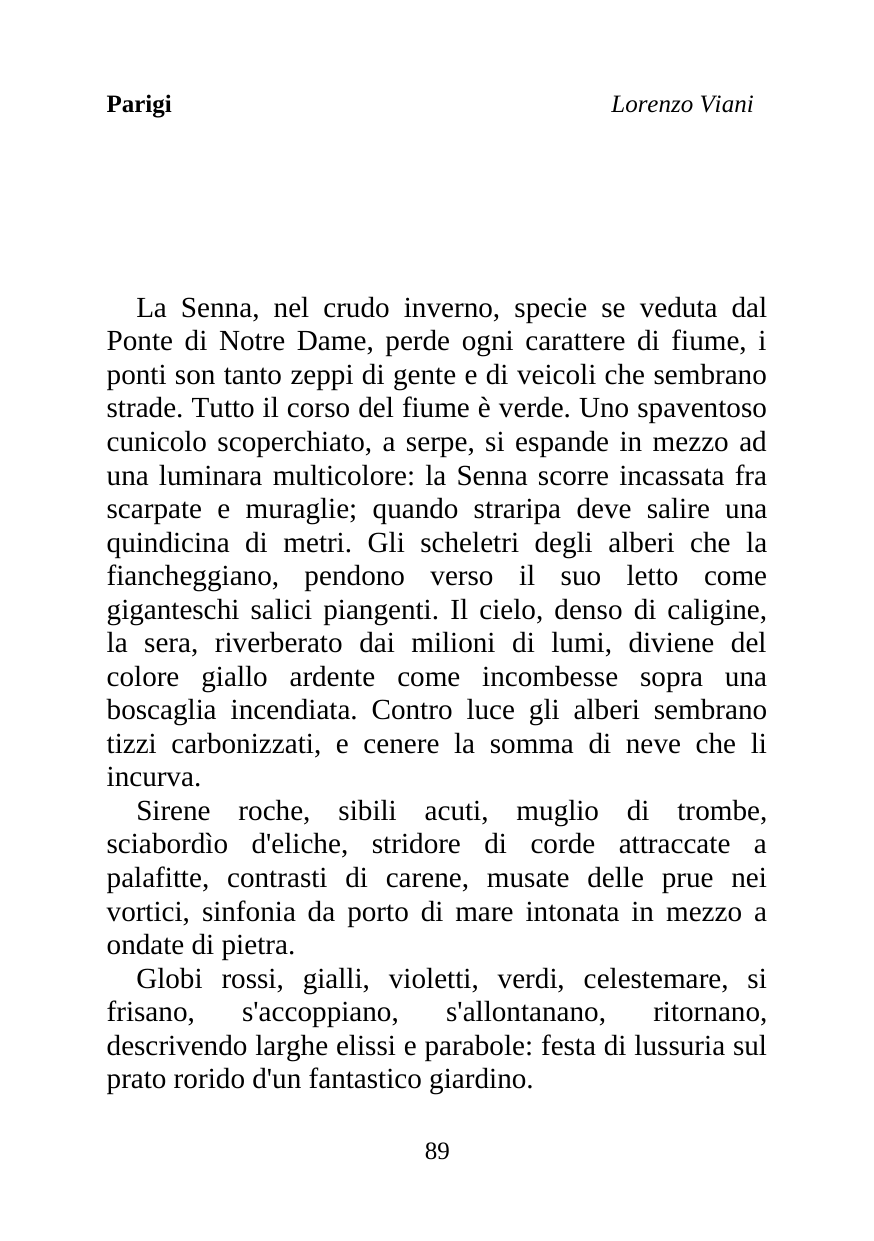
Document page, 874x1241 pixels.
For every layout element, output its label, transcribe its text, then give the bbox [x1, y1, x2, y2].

text La Senna, nel crudo inverno, specie se veduta dal Ponte di Notre Dame, perde ogni carattere di fiume, i ponti son tanto zeppi di gente e di veicoli che sembrano strade. Tutto il corso del fiume è verde. Uno spaventoso cunicolo scoperchiato, a serpe, si espande in mezzo ad una luminara multicolore: la Senna scorre incassata fra scarpate e muraglie; quando straripa deve salire una quindicina di metri. Gli scheletri degli alberi che la fiancheggiano, pendono verso il suo letto come giganteschi salici piangenti. Il cielo, denso di caligine, la sera, riverberato dai milioni di lumi, diviene del colore giallo ardente come incombesse sopra una boscaglia incendiata. Contro luce gli alberi sembrano tizzi carbonizzati, e cenere la somma di neve che li incurva. [106, 290, 768, 793]
text Globi rossi, gialli, violetti, verdi, celestemare, si frisano, s'accoppiano, s'allontanano, ritornano, descrivendo larghe elissi e parabole: festa di lussuria sul prato rorido d'un fantastico giardino. [106, 961, 768, 1095]
text Sirene roche, sibili acuti, muglio di trombe, sciabordìo d'eliche, stridore di corde attraccate a palafitte, contrasti di carene, musate delle prue nei vortici, sinfonia da porto di mare intonata in mezzo a ondate di pietra. [106, 793, 768, 961]
